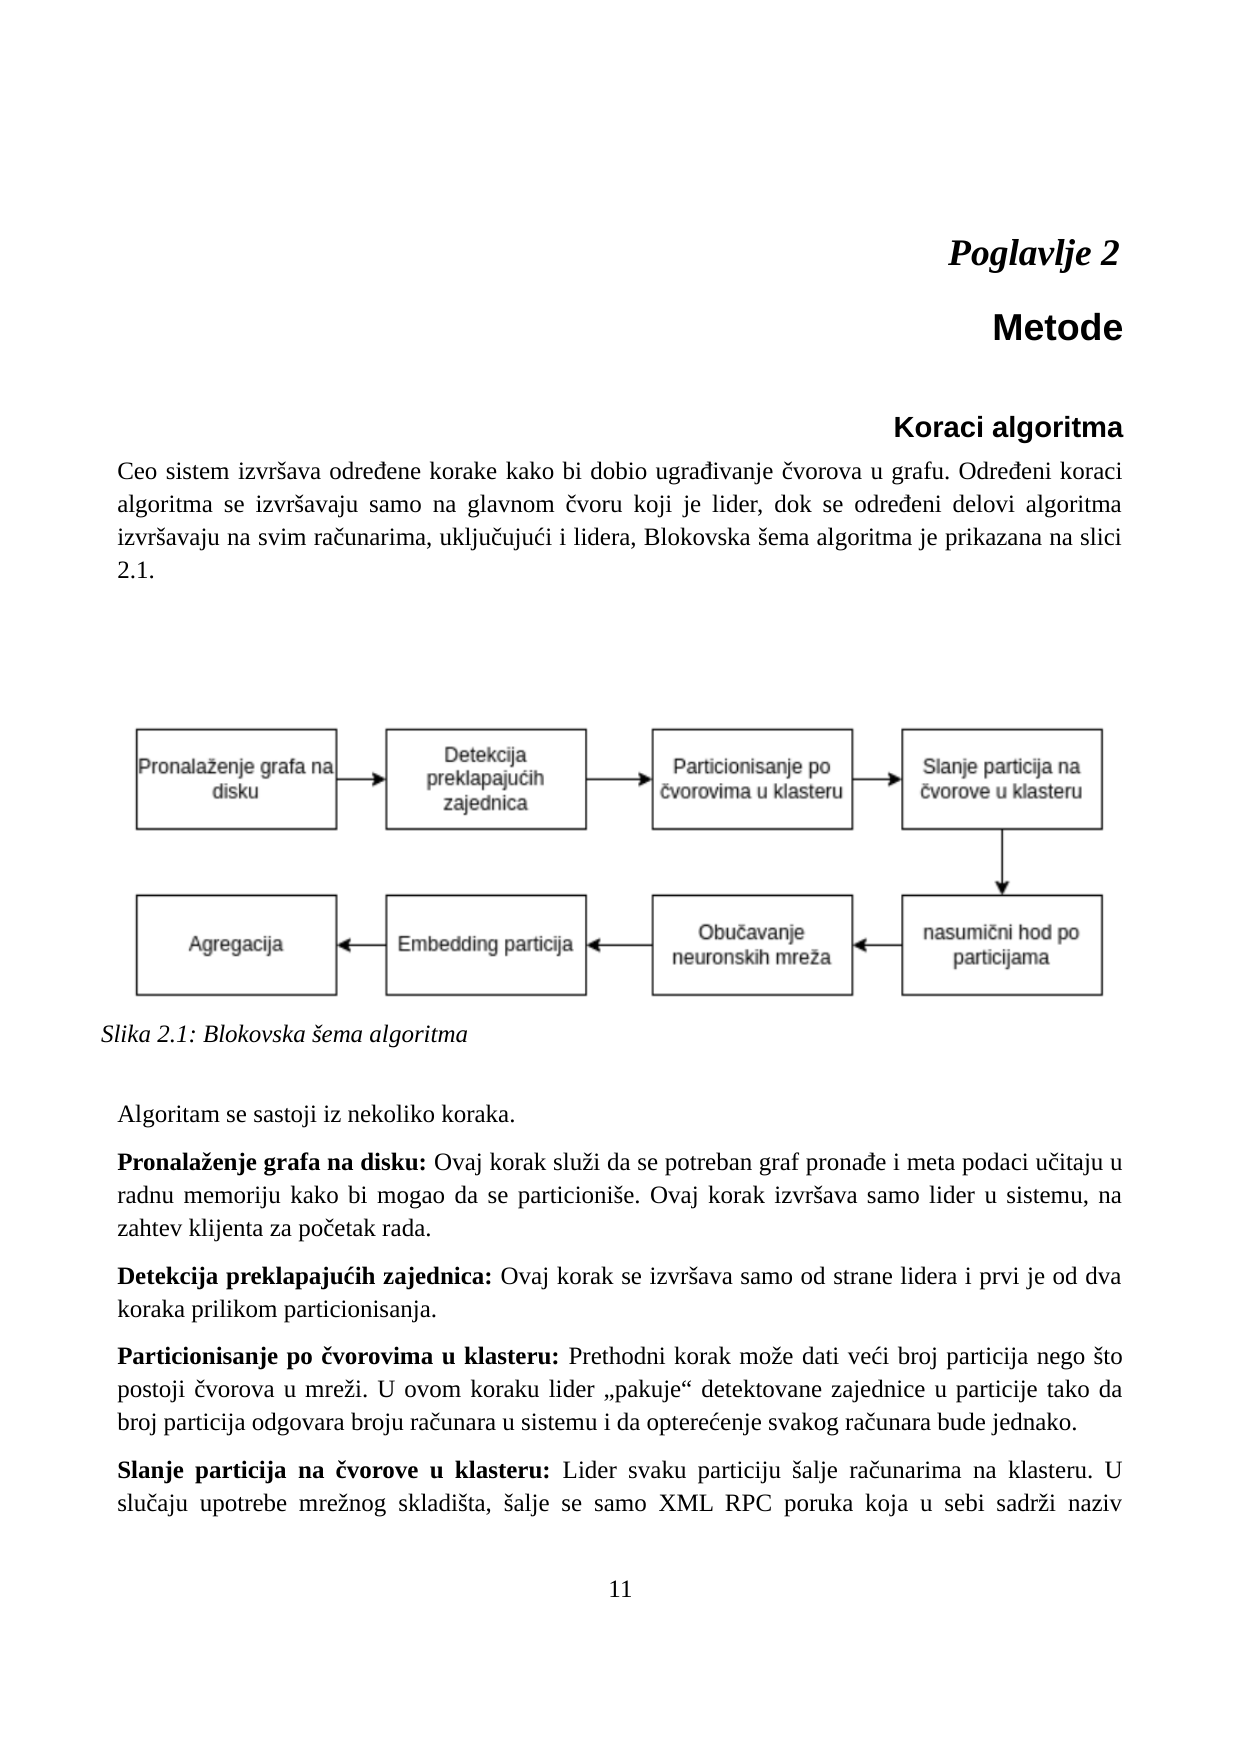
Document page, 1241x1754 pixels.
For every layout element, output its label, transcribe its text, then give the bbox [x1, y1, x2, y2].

text Poglavlje 2 [117, 231, 1123, 274]
text Particionisanje po čvorovima u klasteru: Prethodni korak može dati veći broj particija nego što postoji čvorova u mreži. U ovom koraku lider „pakuje“ detektovane zajednice u particije tako da broj particija odgovara broju računara u sistemu i da opterećenje svakog računara bude jednako. [117, 1341, 1123, 1436]
subtitle Metode [117, 305, 1123, 348]
text Ceo sistem izvršava određene korake kako bi dobio ugrađivanje čvorova u grafu. Određeni koraci algoritma se izvršavaju samo na glavnom čvoru koji je lider, dok se određeni delovi algoritma izvršavaju na svim računarima, uključujući i lidera, Blokovska šema algoritma je prikazana na slici 2.1. [117, 456, 1123, 584]
text Slanje particija na čvorove u klasteru: Lider svaku particiju šalje računarima na klasteru. U slučaju upotrebe mrežnog skladišta, šalje se samo XML RPC poruka koja u sebi sadrži naziv [117, 1455, 1123, 1517]
text Algoritam se sastoji iz nekoliko koraka. [117, 1099, 1123, 1128]
subtitle Koraci algoritma [117, 410, 1123, 444]
text Detekcija preklapajućih zajednica: Ovaj korak se izvršava samo od strane lidera i prvi je od dva koraka prilikom particionisanja. [117, 1261, 1123, 1323]
picture [117, 710, 1124, 1019]
text Pronalaženje grafa na disku: Ovaj korak služi da se potreban graf pronađe i meta podaci učitaju u radnu memoriju kako bi mogao da se particioniše. Ovaj korak izvršava samo lider u sistemu, na zahtev klijenta za početak rada. [117, 1147, 1123, 1242]
text Slika 2.1: Blokovska šema algoritma [101, 1019, 1139, 1048]
